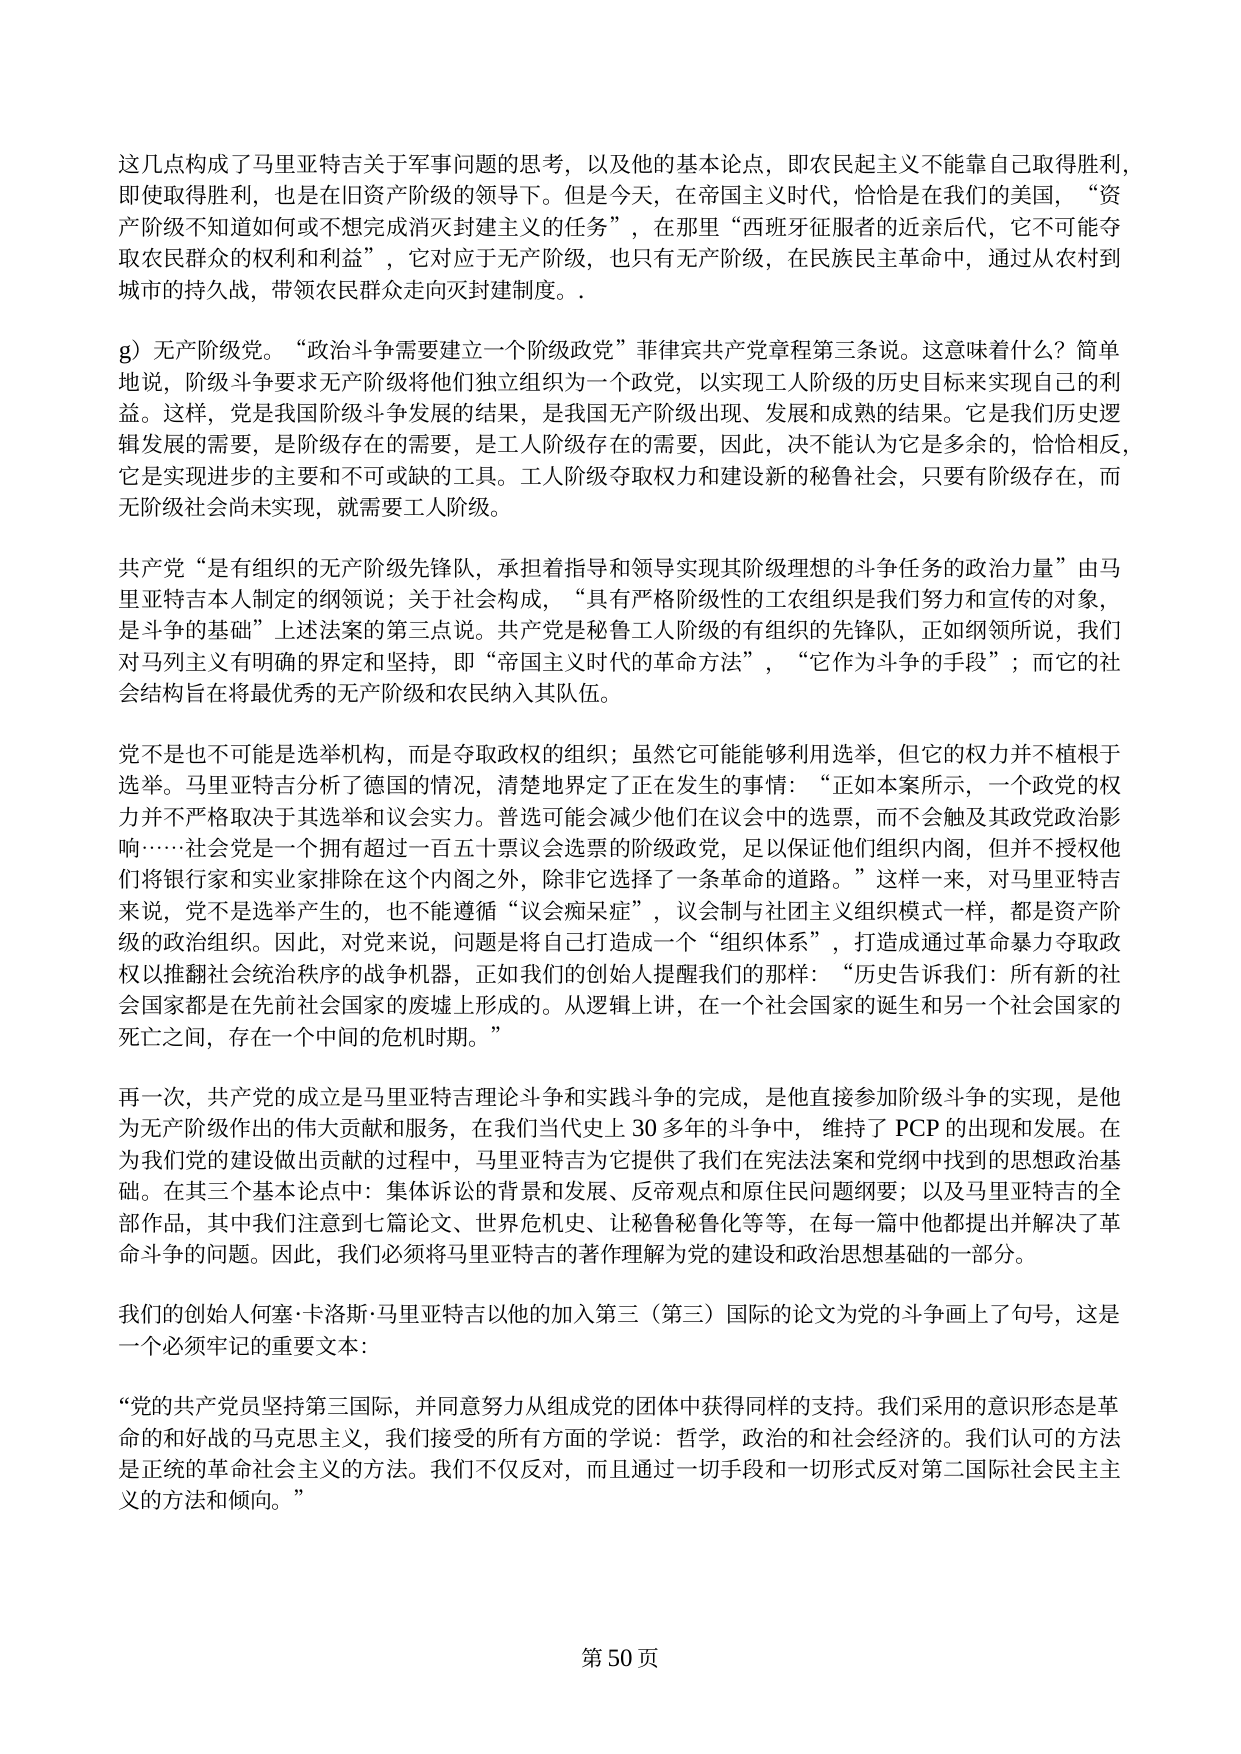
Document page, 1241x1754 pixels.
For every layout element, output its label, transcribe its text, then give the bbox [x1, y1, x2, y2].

text g）无产阶级党。“政治斗争需要建立一个阶级政党”菲律宾共产党章程第三条说。这意味着什么？简单地说，阶级斗争要求无产阶级将他们独立组织为一个政党，以实现工人阶级的历史目标来实现自己的利益。这样，党是我国阶级斗争发展的结果，是我国无产阶级出现、发展和成熟的结果。它是我们历史逻辑发展的需要，是阶级存在的需要，是工人阶级存在的需要，因此，决不能认为它是多余的，恰恰相反，它是实现进步的主要和不可或缺的工具。工人阶级夺取权力和建设新的秘鲁社会，只要有阶级存在，而无阶级社会尚未实现，就需要工人阶级。 [118, 333, 1122, 522]
text 这几点构成了马里亚特吉关于军事问题的思考，以及他的基本论点，即农民起主义不能靠自己取得胜利，即使取得胜利，也是在旧资产阶级的领导下。但是今天，在帝国主义时代，恰恰是在我们的美国，“资产阶级不知道如何或不想完成消灭封建主义的任务”，在那里“西班牙征服者的近亲后代，它不可能夺取农民群众的权利和利益”，它对应于无产阶级，也只有无产阶级，在民族民主革命中，通过从农村到城市的持久战，带领农民群众走向灭封建制度。. [118, 147, 1122, 304]
text 我们的创始人何塞·卡洛斯·马里亚特吉以他的加入第三（第三）国际的论文为党的斗争画上了句号，这是一个必须牢记的重要文本： [118, 1298, 1122, 1361]
text “党的共产党员坚持第三国际，并同意努力从组成党的团体中获得同样的支持。我们采用的意识形态是革命的和好战的马克思主义，我们接受的所有方面的学说：哲学，政治的和社会经济的。我们认可的方法是正统的革命社会主义的方法。我们不仅反对，而且通过一切手段和一切形式反对第二国际社会民主主义的方法和倾向。” [118, 1389, 1122, 1515]
text 再一次，共产党的成立是马里亚特吉理论斗争和实践斗争的完成，是他直接参加阶级斗争的实现，是他为无产阶级作出的伟大贡献和服务，在我们当代史上30多年的斗争中， 维持了 PCP 的出现和发展。在为我们党的建设做出贡献的过程中，马里亚特吉为它提供了我们在宪法法案和党纲中找到的思想政治基础。在其三个基本论点中：集体诉讼的背景和发展、反帝观点和原住民问题纲要；以及马里亚特吉的全部作品，其中我们注意到七篇论文、世界危机史、让秘鲁秘鲁化等等，在每一篇中他都提出并解决了革命斗争的问题。因此，我们必须将马里亚特吉的著作理解为党的建设和政治思想基础的一部分。 [118, 1080, 1122, 1269]
text 共产党“是有组织的无产阶级先锋队，承担着指导和领导实现其阶级理想的斗争任务的政治力量”由马里亚特吉本人制定的纲领说；关于社会构成，“具有严格阶级性的工农组织是我们努力和宣传的对象，是斗争的基础”上述法案的第三点说。共产党是秘鲁工人阶级的有组织的先锋队，正如纲领所说，我们对马列主义有明确的界定和坚持，即“帝国主义时代的革命方法”，“它作为斗争的手段”；而它的社会结构旨在将最优秀的无产阶级和农民纳入其队伍。 [118, 551, 1122, 708]
text 党不是也不可能是选举机构，而是夺取政权的组织；虽然它可能能够利用选举，但它的权力并不植根于选举。马里亚特吉分析了德国的情况，清楚地界定了正在发生的事情：“正如本案所示，一个政党的权力并不严格取决于其选举和议会实力。普选可能会减少他们在议会中的选票，而不会触及其政党政治影响……社会党是一个拥有超过一百五十票议会选票的阶级政党，足以保证他们组织内阁，但并不授权他们将银行家和实业家排除在这个内阁之外，除非它选择了一条革命的道路。”这样一来，对马里亚特吉来说，党不是选举产生的，也不能遵循“议会痴呆症”，议会制与社团主义组织模式一样，都是资产阶级的政治组织。因此，对党来说，问题是将自己打造成一个“组织体系”，打造成通过革命暴力夺取政权以推翻社会统治秩序的战争机器，正如我们的创始人提醒我们的那样：“历史告诉我们：所有新的社会国家都是在先前社会国家的废墟上形成的。从逻辑上讲，在一个社会国家的诞生和另一个社会国家的死亡之间，存在一个中间的危机时期。” [118, 737, 1122, 1051]
